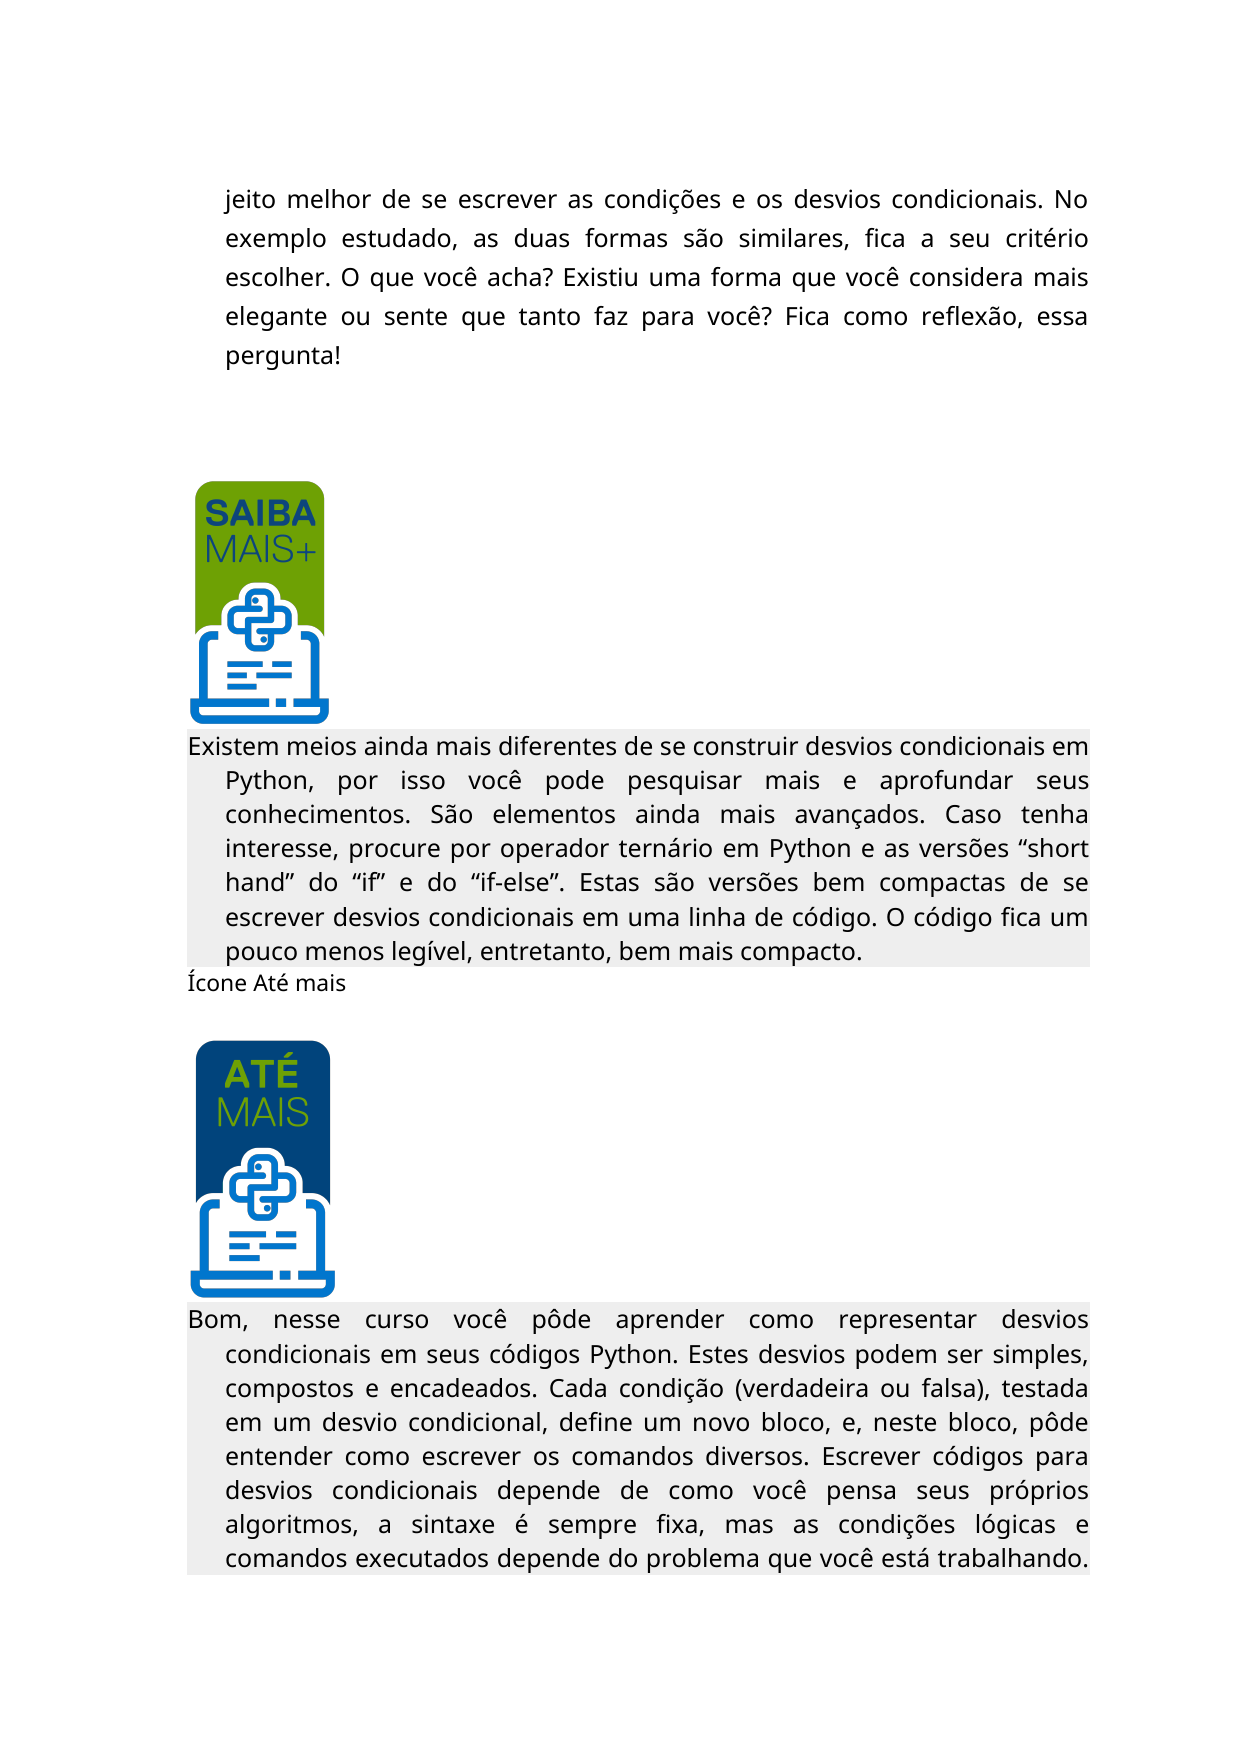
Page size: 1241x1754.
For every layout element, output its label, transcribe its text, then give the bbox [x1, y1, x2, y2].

picture [187, 1036, 338, 1303]
list jeito melhor de se escrever as condições e os desvios condicionais. No exemplo estudado, as duas formas são similares, fica a seu critério escolher. O que você acha? Existiu uma forma que você considera mais elegante ou sente que tanto faz para você? Fica como reflexão, essa pergunta! [187, 150, 1121, 403]
list Bom, nesse curso você pôde aprender como representar desvios condicionais em seus códigos Python. Estes desvios podem ser simples, compostos e encadeados. Cada condição (verdadeira ou falsa), testada em um desvio condicional, define um novo bloco, e, neste bloco, pôde entender como escrever os comandos diversos. Escrever códigos para desvios condicionais depende de como você pensa seus próprios algoritmos, a sintaxe é sempre fixa, mas as condições lógicas e comandos executados depende do problema que você está trabalhando. [187, 1302, 1090, 1575]
subtitle Ícone Até mais [187, 967, 1092, 998]
picture [187, 477, 332, 729]
list Existem meios ainda mais diferentes de se construir desvios condicionais em Python, por isso você pode pesquisar mais e aprofundar seus conhecimentos. São elementos ainda mais avançados. Caso tenha interesse, procure por operador ternário em Python e as versões “short hand” do “if” e do “if-else”. Estas são versões bem compactas de se escrever desvios condicionais em uma linha de código. O código fica um pouco menos legível, entretanto, bem mais compacto. [187, 729, 1090, 967]
